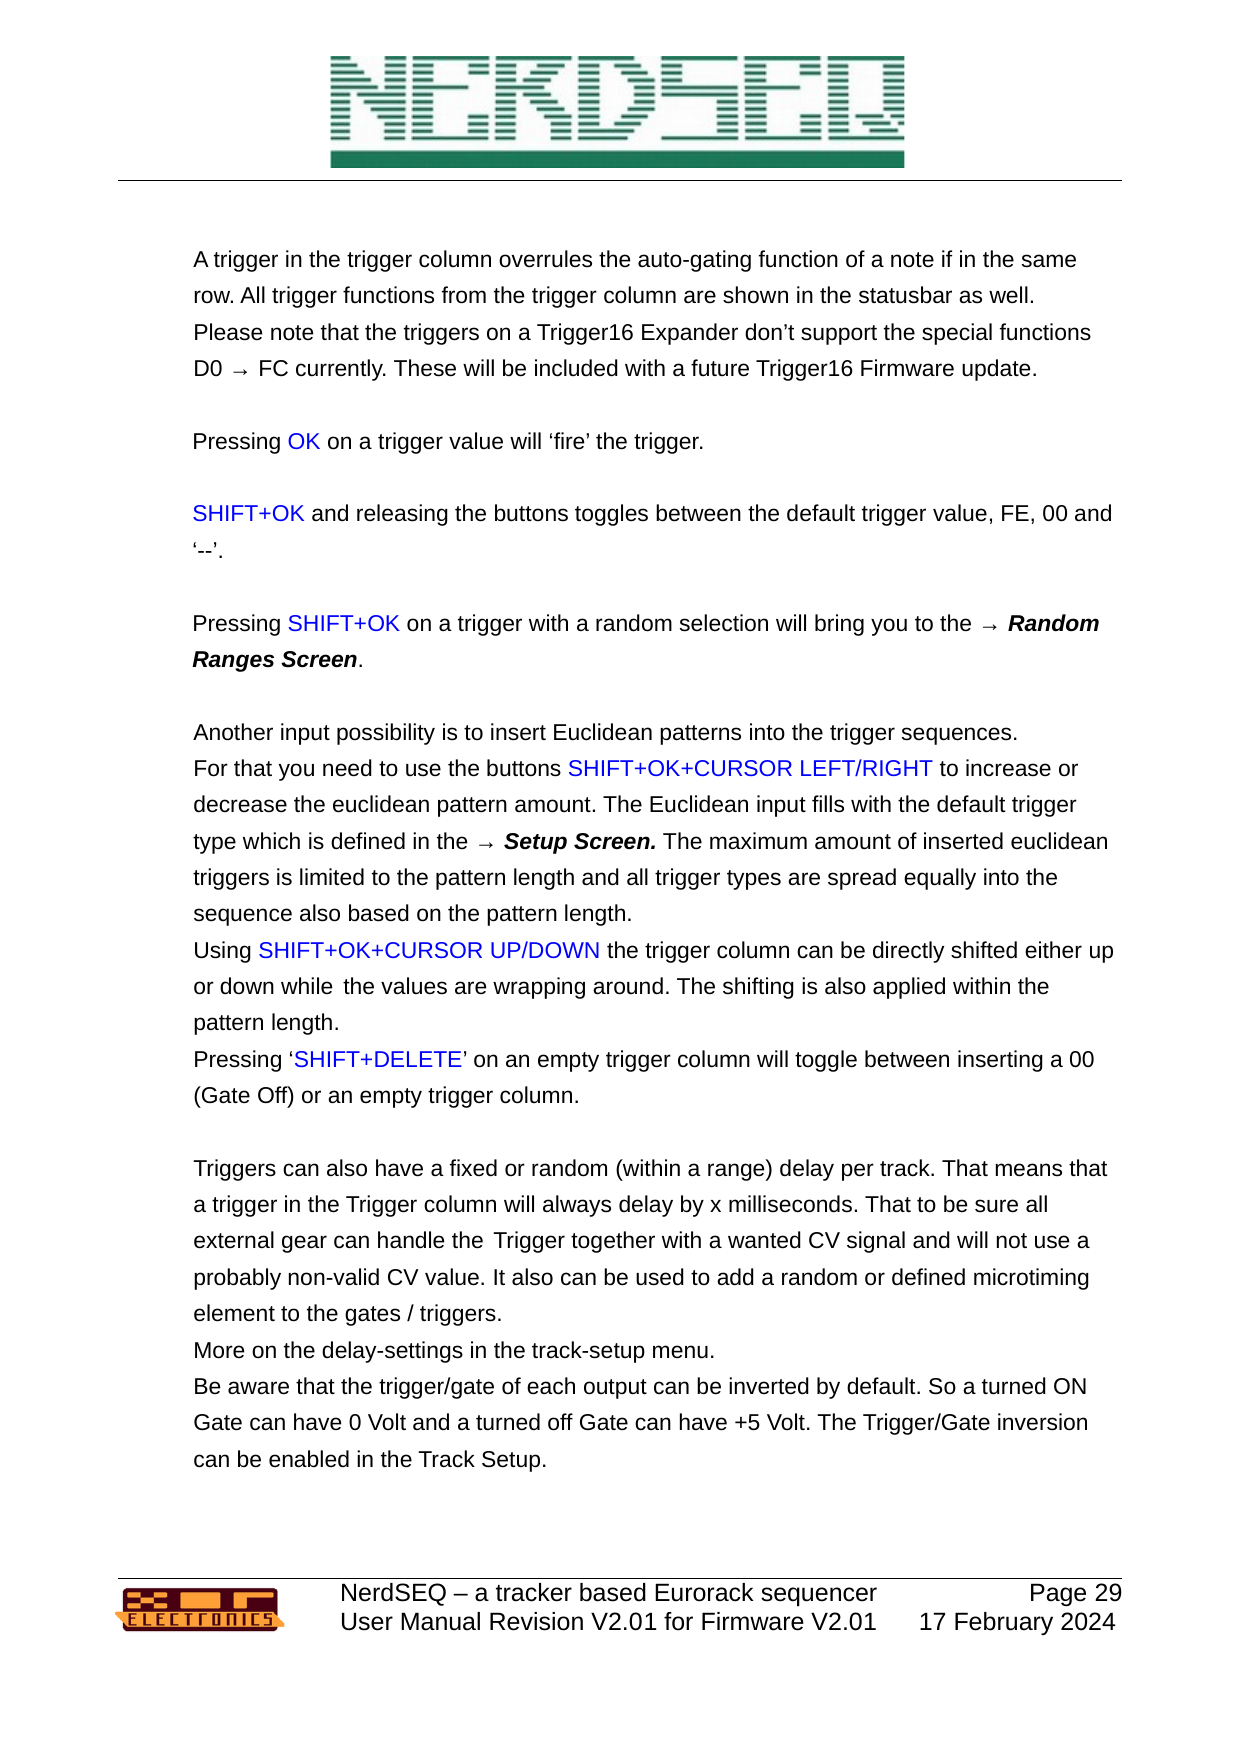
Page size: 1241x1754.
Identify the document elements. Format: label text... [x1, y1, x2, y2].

text A trigger in the trigger column overrules the auto-gating function of a note if in the same row. All trigger functions from the trigger column are shown in the statusbar as well. [118, 246, 1122, 309]
text For that you need to use the buttons SHIFT+OK+CURSOR LEFT/RIGHT to increase or decrease the euclidean pattern amount. The Euclidean input fills with the default trigger type which is defined in the → Setup Screen. The maximum amount of inserted euclidean triggers is limited to the pattern length and all trigger types are spread equally into the sequence also based on the pattern length. [193, 755, 1122, 927]
text Pressing SHIFT+OK on a trigger with a random selection will bring you to the → Random Ranges Screen. [192, 609, 1122, 672]
text Be aware that the trigger/gate of each output can be inverted by default. So a turned ON Gate can have 0 Volt and a turned off Gate can have +5 Volt. The Trigger/Gate inversion can be enabled in the Track Setup. [118, 1373, 1122, 1472]
text More on the delay-settings in the track-setup menu. [118, 1337, 1122, 1363]
text Triggers can also have a fixed or random (within a range) delay per track. That means that a trigger in the Trigger column will always delay by x milliseconds. That to be sure all external gear can handle the Trigger together with a wanted CV signal and will not use a probably non-valid CV value. It also can be used to add a random or defined microtiming element to the gates / triggers. [118, 1155, 1122, 1327]
text Pressing ‘SHIFT+DELETE’ on an empty trigger column will toggle between inserting a 00 (Gate Off) or an empty trigger column. [193, 1046, 1122, 1108]
text Another input possibility is to insert Euclidean patterns into the trigger sequences. [118, 718, 1122, 745]
picture [330, 56, 905, 168]
text Using SHIFT+OK+CURSOR UP/DOWN the trigger column can be directly shifted either up or down while the values are wrapping around. The shifting is also applied within the pattern length. [193, 937, 1122, 1036]
text Please note that the triggers on a Trigger16 Expander don’t support the special functions D0 → FC currently. These will be included with a future Trigger16 Firmware update. [118, 319, 1122, 381]
text SHIFT+OK and releasing the buttons toggles between the default trigger value, FE, 00 and ‘--’. [192, 500, 1122, 563]
text Pressing OK on a trigger value will ‘fire’ the trigger. [192, 428, 1122, 454]
picture [115, 1584, 285, 1634]
